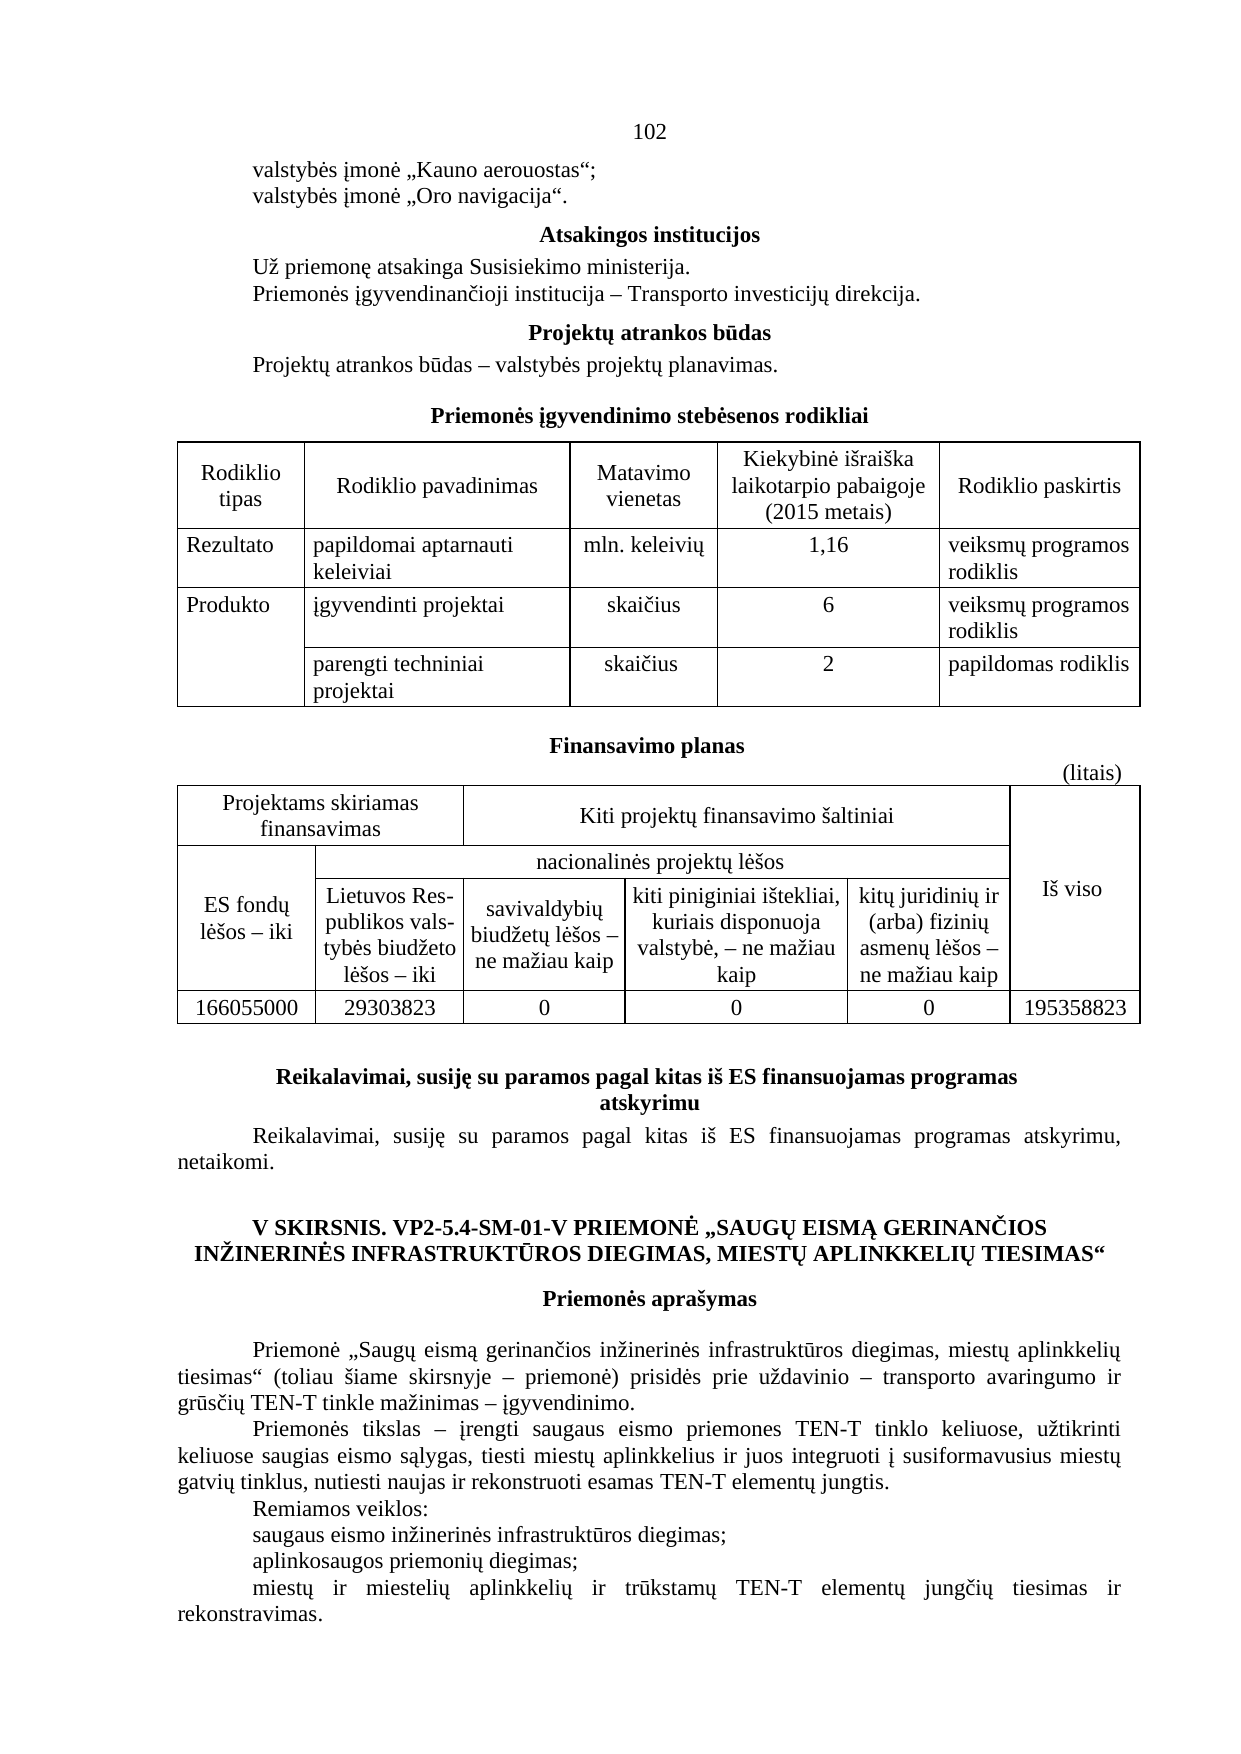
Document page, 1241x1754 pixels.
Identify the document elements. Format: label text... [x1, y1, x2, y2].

table_cell įgyvendinti projektai [305, 588, 569, 647]
table_cell 0 [626, 991, 847, 1023]
text Remiamos veiklos: [177, 1494, 1122, 1521]
text Priemonė „Saugų eismą gerinančios inžinerinės infrastruktūros diegimas, miestų aplinkkelių tiesimas“ (toliau šiame skirsnyje – priemonė) prisidės prie uždavinio – transporto avaringumo ir grūsčių TEN-T tinkle mažinimas – įgyvendinimo. [177, 1336, 1122, 1416]
table_header Rodiklio tipas [178, 443, 304, 527]
text Priemonės įgyvendinančioji institucija – Transporto investicijų direkcija. [177, 280, 1122, 306]
table_cell 29303823 [316, 991, 463, 1023]
text Reikalavimai, susiję su paramos pagal kitas iš ES finansuojamas programas atskyrimu, netaikomi. [177, 1122, 1122, 1175]
text Priemonės įgyvendinimo stebėsenos rodikliai [177, 403, 1122, 429]
text miestų ir miestelių aplinkkelių ir trūkstamų TEN-T elementų jungčių tiesimas ir rekonstravimas. [177, 1574, 1122, 1626]
table_cell 195358823 [1011, 991, 1139, 1023]
table_cell 6 [718, 588, 939, 647]
table_header Kiekybinė išraiška laikotarpio pabaigoje (2015 metais) [718, 443, 939, 527]
text aplinkosaugos priemonių diegimas; [177, 1547, 1122, 1574]
table_cell skaičius [571, 588, 717, 647]
table_cell 1,16 [718, 529, 939, 587]
table_header Rodiklio paskirtis [940, 443, 1139, 527]
table_cell papildomai aptarnauti keleiviai [305, 529, 569, 587]
table_cell savivaldybių biudžetų lėšos – ne mažiau kaip [464, 879, 624, 990]
text Finansavimo planas [177, 732, 1122, 758]
table_header Matavimo vienetas [571, 443, 717, 527]
text Projektų atrankos būdas [177, 319, 1122, 345]
table_cell Produkto [178, 588, 304, 706]
table_cell mln. keleivių [571, 529, 717, 587]
table_cell 2 [718, 648, 939, 706]
table_cell nacionalinės projektų lėšos [316, 846, 1009, 878]
table_cell skaičius [571, 648, 717, 706]
text Atsakingos institucijos [177, 221, 1122, 247]
text valstybės įmonė „Oro navigacija“. [177, 182, 1122, 208]
table_cell 0 [464, 991, 624, 1023]
table_cell Rezultato [178, 529, 304, 587]
subtitle V SKIRSNIS. VP2-5.4-SM-01-V priemonė „saugų eismą gerinančios inžinerinės infrastruktūros diegimas, miestų aplinkkelių tiesimas“ [177, 1214, 1122, 1266]
text saugaus eismo inžinerinės infrastruktūros diegimas; [177, 1521, 1122, 1547]
text valstybės įmonė „Kauno aerouostas“; [177, 156, 1122, 182]
table_cell ES fondų lėšos – iki [178, 846, 315, 990]
text Projektų atrankos būdas – valstybės projektų planavimas. [177, 351, 1122, 378]
table_header Kiti projektų finansavimo šaltiniai [464, 786, 1009, 844]
table_header Iš viso [1011, 786, 1139, 990]
text Priemonės aprašymas [177, 1285, 1122, 1311]
table_header Projektams skiriamas finansavimas [178, 786, 463, 844]
table_cell papildomas rodiklis [940, 648, 1139, 706]
text (litais) [177, 758, 1122, 785]
table_cell parengti techniniai projektai [305, 648, 569, 706]
table_cell Lietuvos Res­publikos vals­tybės biudžeto lėšos – iki [316, 879, 463, 990]
text Už priemonę atsakinga Susisiekimo ministerija. [177, 253, 1122, 280]
text Priemonės tikslas – įrengti saugaus eismo priemones TEN-T tinklo keliuose, užtikrinti keliuose saugias eismo sąlygas, tiesti miestų aplinkkelius ir juos integruoti į susiformavusius miestų gatvių tinklus, nutiesti naujas ir rekonstruoti esamas TEN-T elementų jungtis. [177, 1416, 1122, 1494]
table_cell veiksmų programos rodiklis [940, 588, 1139, 647]
table_header Rodiklio pavadinimas [305, 443, 569, 527]
table_cell 0 [848, 991, 1009, 1023]
table_cell veiksmų programos rodiklis [940, 529, 1139, 587]
table_cell kitų juridinių ir (arba) fizinių asmenų lėšos – ne mažiau kaip [848, 879, 1009, 990]
text Reikalavimai, susiję su paramos pagal kitas iš ES finansuojamas programas atskyrimu [177, 1037, 1122, 1116]
table_cell 166055000 [178, 991, 315, 1023]
table_cell kiti piniginiai ištekliai, kuriais disponuoja valstybė, – ne mažiau kaip [626, 879, 847, 990]
